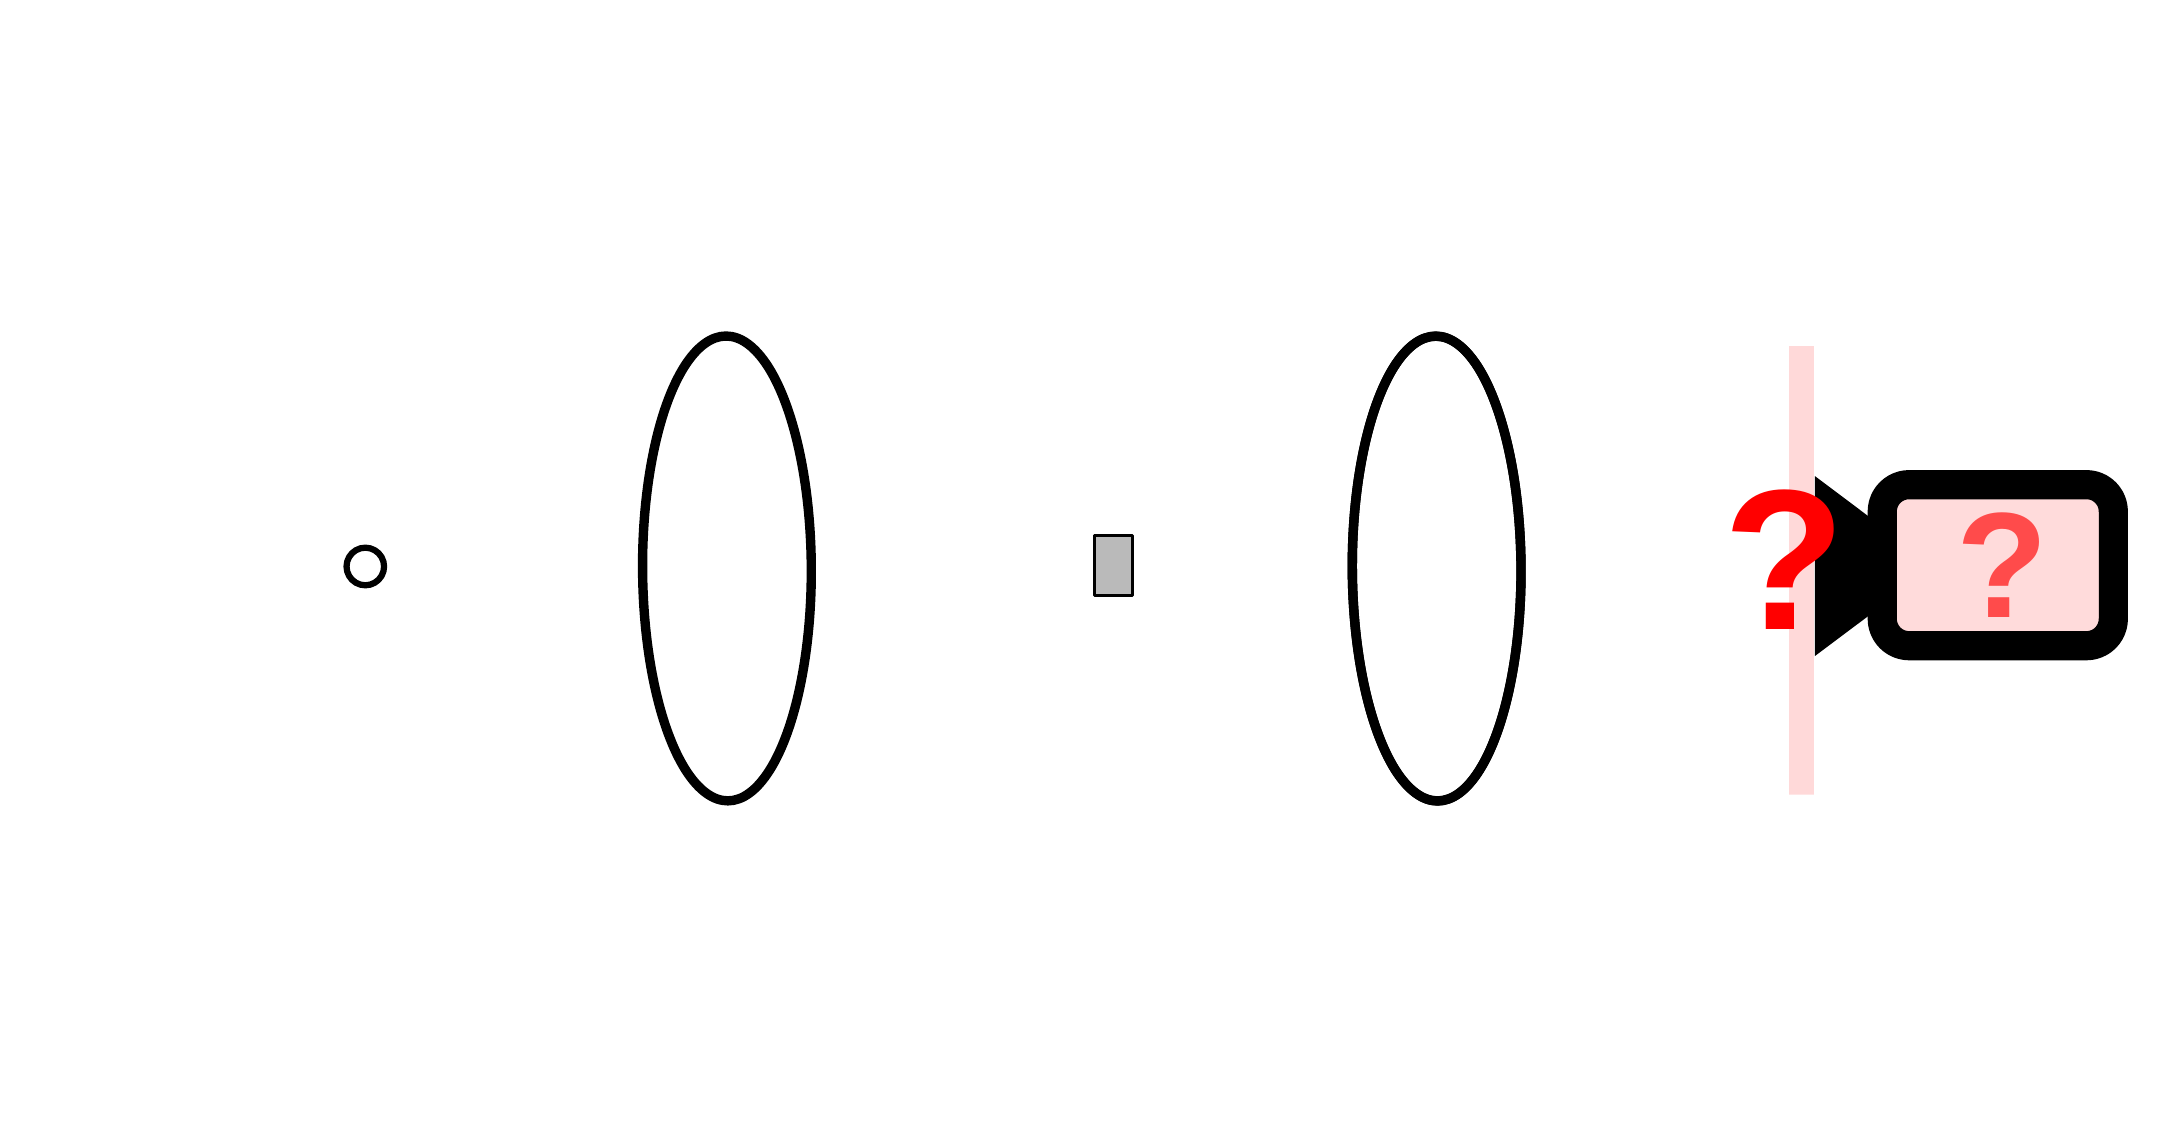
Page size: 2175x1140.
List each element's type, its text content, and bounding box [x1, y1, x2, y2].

text_box [1094, 535, 1133, 596]
text_box ? [1941, 473, 2064, 657]
text_box [1891, 484, 1941, 646]
text_box [642, 336, 812, 801]
text_box ? [1680, 441, 1891, 680]
text_box [1357, 341, 1516, 796]
text_box [2064, 484, 2114, 646]
